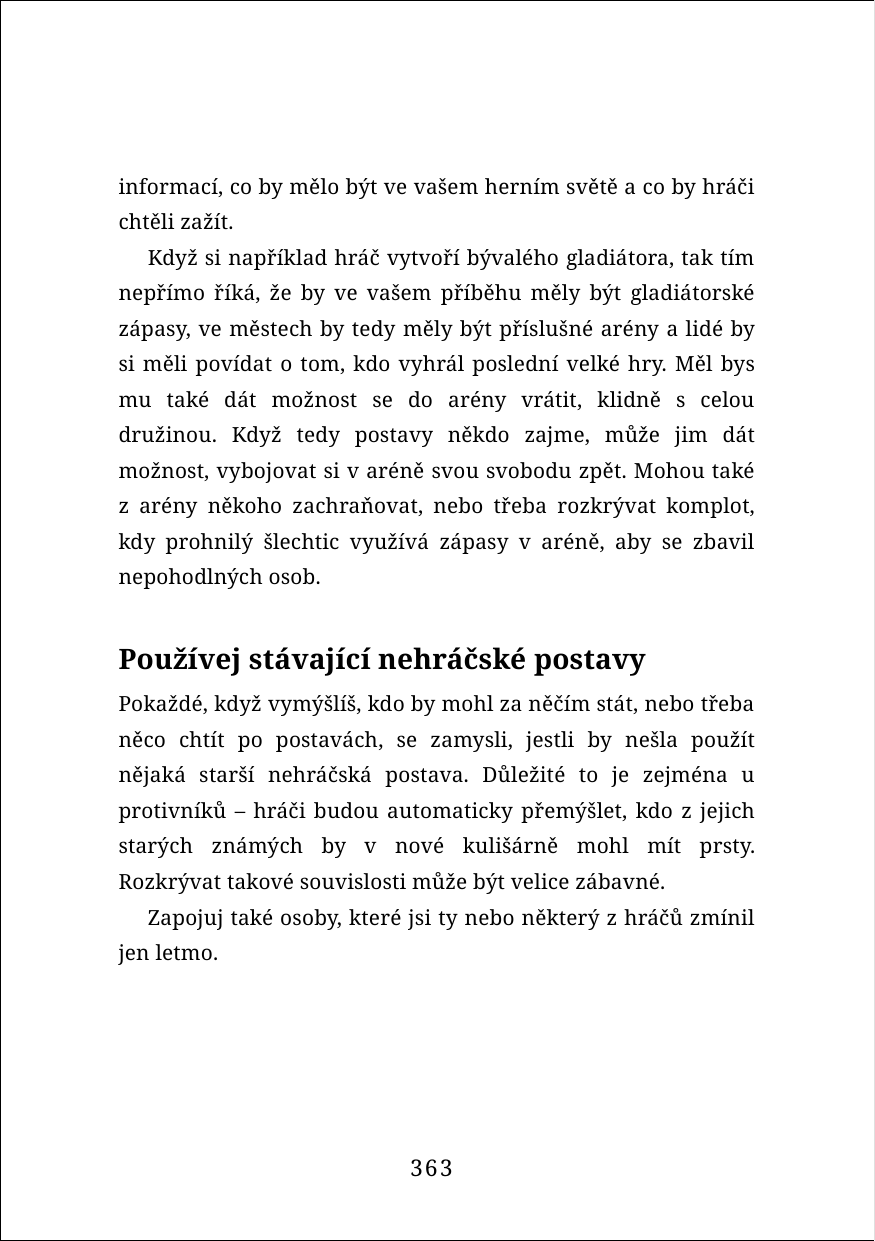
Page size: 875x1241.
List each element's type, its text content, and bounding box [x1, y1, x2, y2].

subtitle Používej stávající nehráčské postavy [118, 639, 756, 678]
text Pokaždé, když vymýšlíš, kdo by mohl za něčím stát, nebo třeba něco chtít po postavách, se zamysli, jestli by nešla použít nějaká starší nehráčská postava. Důležité to je zejména u protivníků – hráči budou automaticky přemýšlet, kdo z jejich starých známých by v nové kulišárně mohl mít prsty. Rozkrývat takové souvislosti může být velice zábavné. Zapojuj také osoby, které jsi ty nebo některý z hráčů zmínil jen letmo. [118, 689, 756, 967]
text informací, co by mělo být ve vašem herním světě a co by hráči chtěli zažít. Když si například hráč vytvoří bývalého gladiátora, tak tím nepřímo říká, že by ve vašem příběhu měly být gladiátorské zápasy, ve městech by tedy měly být příslušné arény a lidé by si měli povídat o tom, kdo vyhrál poslední velké hry. Měl bys mu také dát možnost se do arény vrátit, klidně s celou družinou. Když tedy postavy někdo zajme, může jim dát možnost, vybojovat si v aréně svou svobodu zpět. Mohou také z arény někoho zachraňovat, nebo třeba rozkrývat komplot, kdy prohnilý šlechtic využívá zápasy v aréně, aby se zbavil nepohodlných osob. [118, 172, 756, 591]
